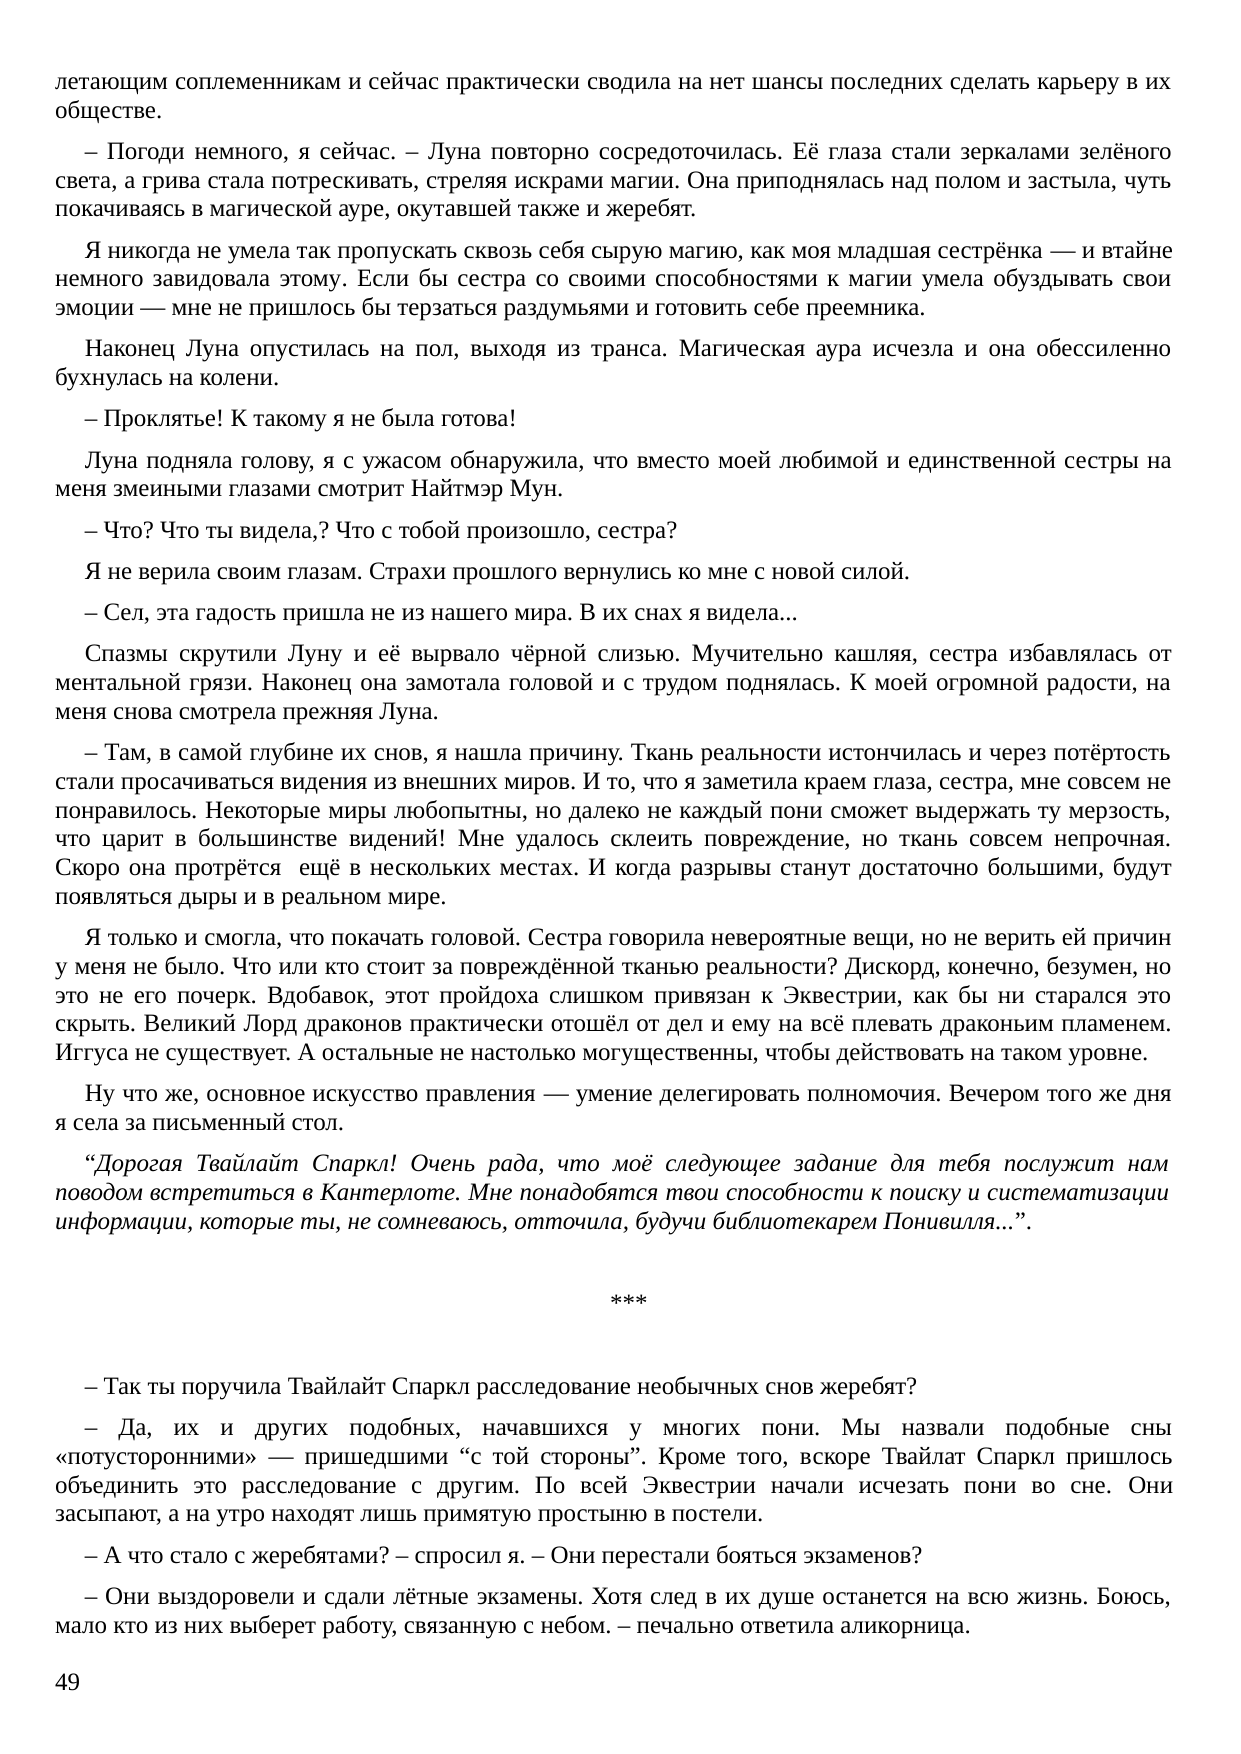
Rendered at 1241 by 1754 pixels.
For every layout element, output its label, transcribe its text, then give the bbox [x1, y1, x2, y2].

text – Проклятье! К такому я не была готова! [55, 403, 1173, 432]
text Луна подняла голову, я с ужасом обнаружила, что вместо моей любимой и единственной сестры на меня змеиными глазами смотрит Найтмэр Мун. [55, 445, 1173, 502]
text *** [55, 1288, 1173, 1317]
text – Там, в самой глубине их снов, я нашла причину. Ткань реальности истончилась и через потёртость стали просачиваться видения из внешних миров. И то, что я заметила краем глаза, сестра, мне совсем не понравилось. Некоторые миры любопытны, но далеко не каждый пони сможет выдержать ту мерзость, что царит в большинстве видений! Мне удалось склеить повреждение, но ткань совсем непрочная. Скоро она протрётся ещё в нескольких местах. И когда разрывы станут достаточно большими, будут появляться дыры и в реальном мире. [55, 737, 1173, 910]
text Я не верила своим глазам. Страхи прошлого вернулись ко мне с новой силой. [55, 556, 1173, 585]
text – А что стало с жеребятами? – спросил я. – Они перестали бояться экзаменов? [55, 1540, 1173, 1568]
text – Они выздоровели и сдали лётные экзамены. Хотя след в их душе останется на всю жизнь. Боюсь, мало кто из них выберет работу, связанную с небом. – печально ответила аликорница. [55, 1581, 1173, 1638]
text Спазмы скрутили Луну и её вырвало чёрной слизью. Мучительно кашляя, сестра избавлялась от ментальной грязи. Наконец она замотала головой и с трудом поднялась. К моей огромной радости, на меня снова смотрела прежняя Луна. [55, 638, 1173, 725]
text – Так ты поручила Твайлайт Спаркл расследование необычных снов жеребят? [55, 1371, 1173, 1400]
text – Погоди немного, я сейчас. – Луна повторно сосредоточилась. Её глаза стали зеркалами зелёного света, а грива стала потрескивать, стреляя искрами магии. Она приподнялась над полом и застыла, чуть покачиваясь в магической ауре, окутавшей также и жеребят. [55, 136, 1173, 222]
text Я никогда не умела так пропускать сквозь себя сырую магию, как моя младшая сестрёнка — и втайне немного завидовала этому. Если бы сестра со своими способностями к магии умела обуздывать свои эмоции — мне не пришлось бы терзаться раздумьями и готовить себе преемника. [55, 235, 1173, 321]
text Наконец Луна опустилась на пол, выходя из транса. Магическая аура исчезла и она обессиленно бухнулась на колени. [55, 333, 1173, 391]
text Я только и смогла, что покачать головой. Сестра говорила невероятные вещи, но не верить ей причин у меня не было. Что или кто стоит за повреждённой тканью реальности? Дискорд, конечно, безумен, но это не его почерк. Вдобавок, этот пройдоха слишком привязан к Эквестрии, как бы ни старался это скрыть. Великий Лорд драконов практически отошёл от дел и ему на всё плевать драконьим пламенем. Иггуса не существует. А остальные не настолько могущественны, чтобы действовать на таком уровне. [55, 922, 1173, 1066]
text “Дорогая Твайлайт Спаркл! Очень рада, что моё следующее задание для тебя послужит нам поводом встретиться в Кантерлоте. Мне понадобятся твои способности к поиску и систематизации информации, которые ты, не сомневаюсь, отточила, будучи библиотекарем Понивилля...”. [55, 1148, 1173, 1235]
text – Сел, эта гадость пришла не из нашего мира. В их снах я видела... [55, 597, 1173, 626]
text летающим соплеменникам и сейчас практически сводила на нет шансы последних сделать карьеру в их обществе. [55, 66, 1173, 123]
text – Что? Что ты видела,? Что с тобой произошло, сестра? [55, 515, 1173, 543]
text Ну что же, основное искусство правления — умение делегировать полномочия. Вечером того же дня я села за письменный стол. [55, 1078, 1173, 1136]
text – Да, их и других подобных, начавшихся у многих пони. Мы назвали подобные сны «потусторонними» — пришедшими “с той стороны”. Кроме того, вскоре Твайлат Спаркл пришлось объединить это расследование с другим. По всей Эквестрии начали исчезать пони во сне. Они засыпают, а на утро находят лишь примятую простыню в постели. [55, 1412, 1173, 1527]
